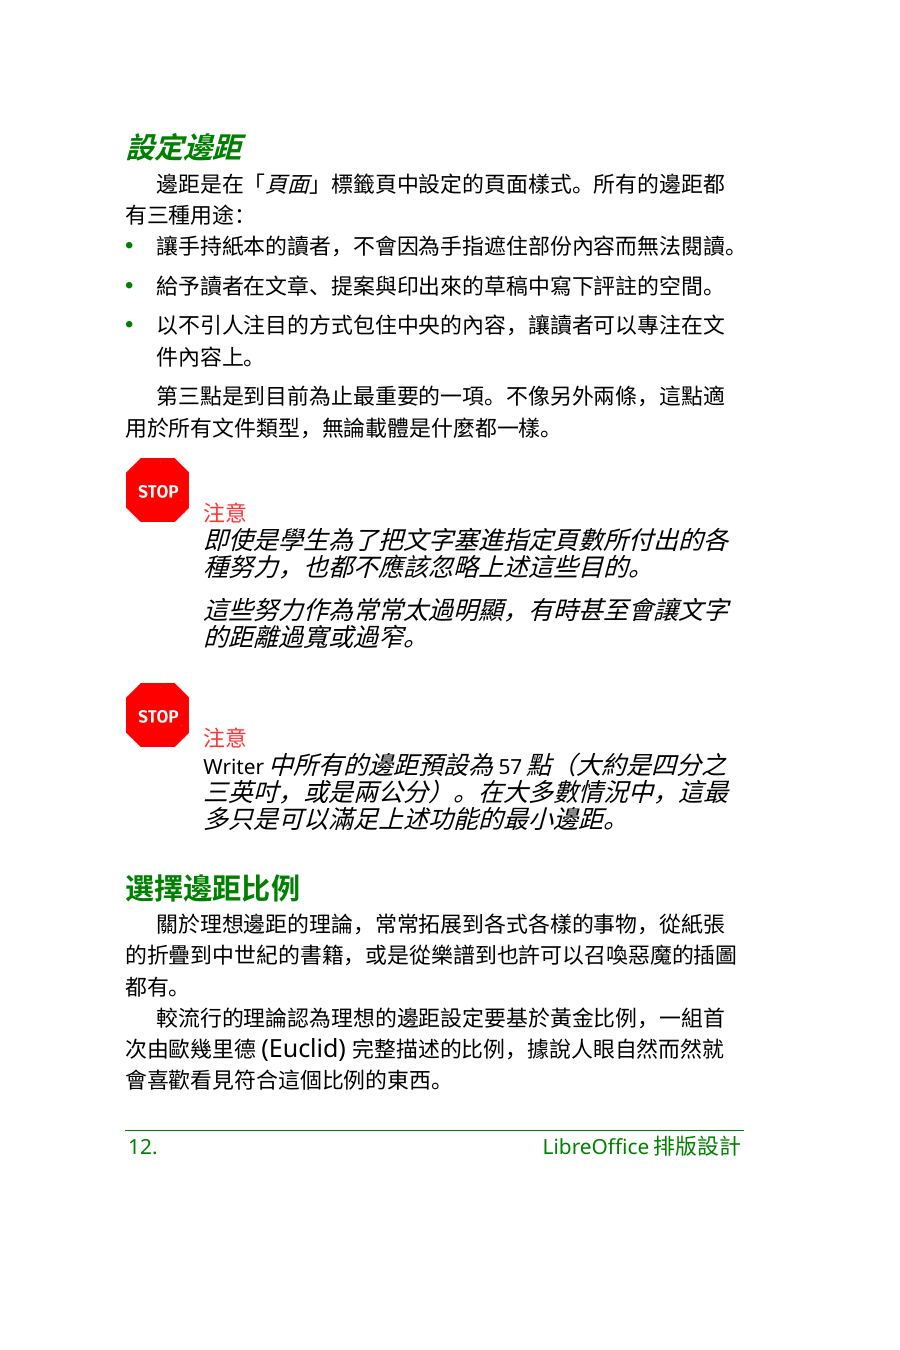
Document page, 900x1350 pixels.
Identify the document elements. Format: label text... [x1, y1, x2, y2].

list 注意 [125, 683, 744, 753]
text 第三點是到目前為止最重要的一項。不像另外兩條，這點適用於所有文件類型，無論載體是什麼都一樣。 [125, 380, 744, 442]
list 以不引人注目的方式包住中央的內容，讓讀者可以專注在文件內容上。 [125, 309, 744, 371]
picture [126, 458, 189, 522]
subtitle 選擇邊距比例 [125, 865, 744, 907]
text 關於理想邊距的理論，常常拓展到各式各樣的事物，從紙張的折疊到中世紀的書籍，或是從樂譜到也許可以召喚惡魔的插圖都有。 [125, 907, 744, 1001]
text 較流行的理論認為理想的邊距設定要基於黃金比例，一組首次由歐幾里德 (Euclid) 完整描述的比例，據說人眼自然而然就會喜歡看見符合這個比例的東西。 [125, 1001, 744, 1095]
list 注意 [125, 458, 744, 528]
text 邊距是在「頁面」標籤頁中設定的頁面樣式。所有的邊距都有三種用途： [125, 167, 744, 230]
list 給予讀者在文章、提案與印出來的草稿中寫下評註的空間。 [125, 269, 744, 301]
text Writer中所有的邊距預設為57點（大約是四分之三英吋，或是兩公分）。在大多數情況中，這最多只是可以滿足上述功能的最小邊距。 [203, 753, 744, 834]
text 即使是學生為了把文字塞進指定頁數所付出的各種努力，也都不應該忽略上述這些目的。 [203, 528, 744, 582]
picture [126, 683, 189, 747]
text 這些努力作為常常太過明顯，有時甚至會讓文字的距離過寬或過窄。 [203, 597, 744, 652]
list 讓手持紙本的讀者，不會因為手指遮住部份內容而無法閱讀。 [125, 230, 744, 261]
subtitle 設定邊距 [125, 125, 744, 167]
